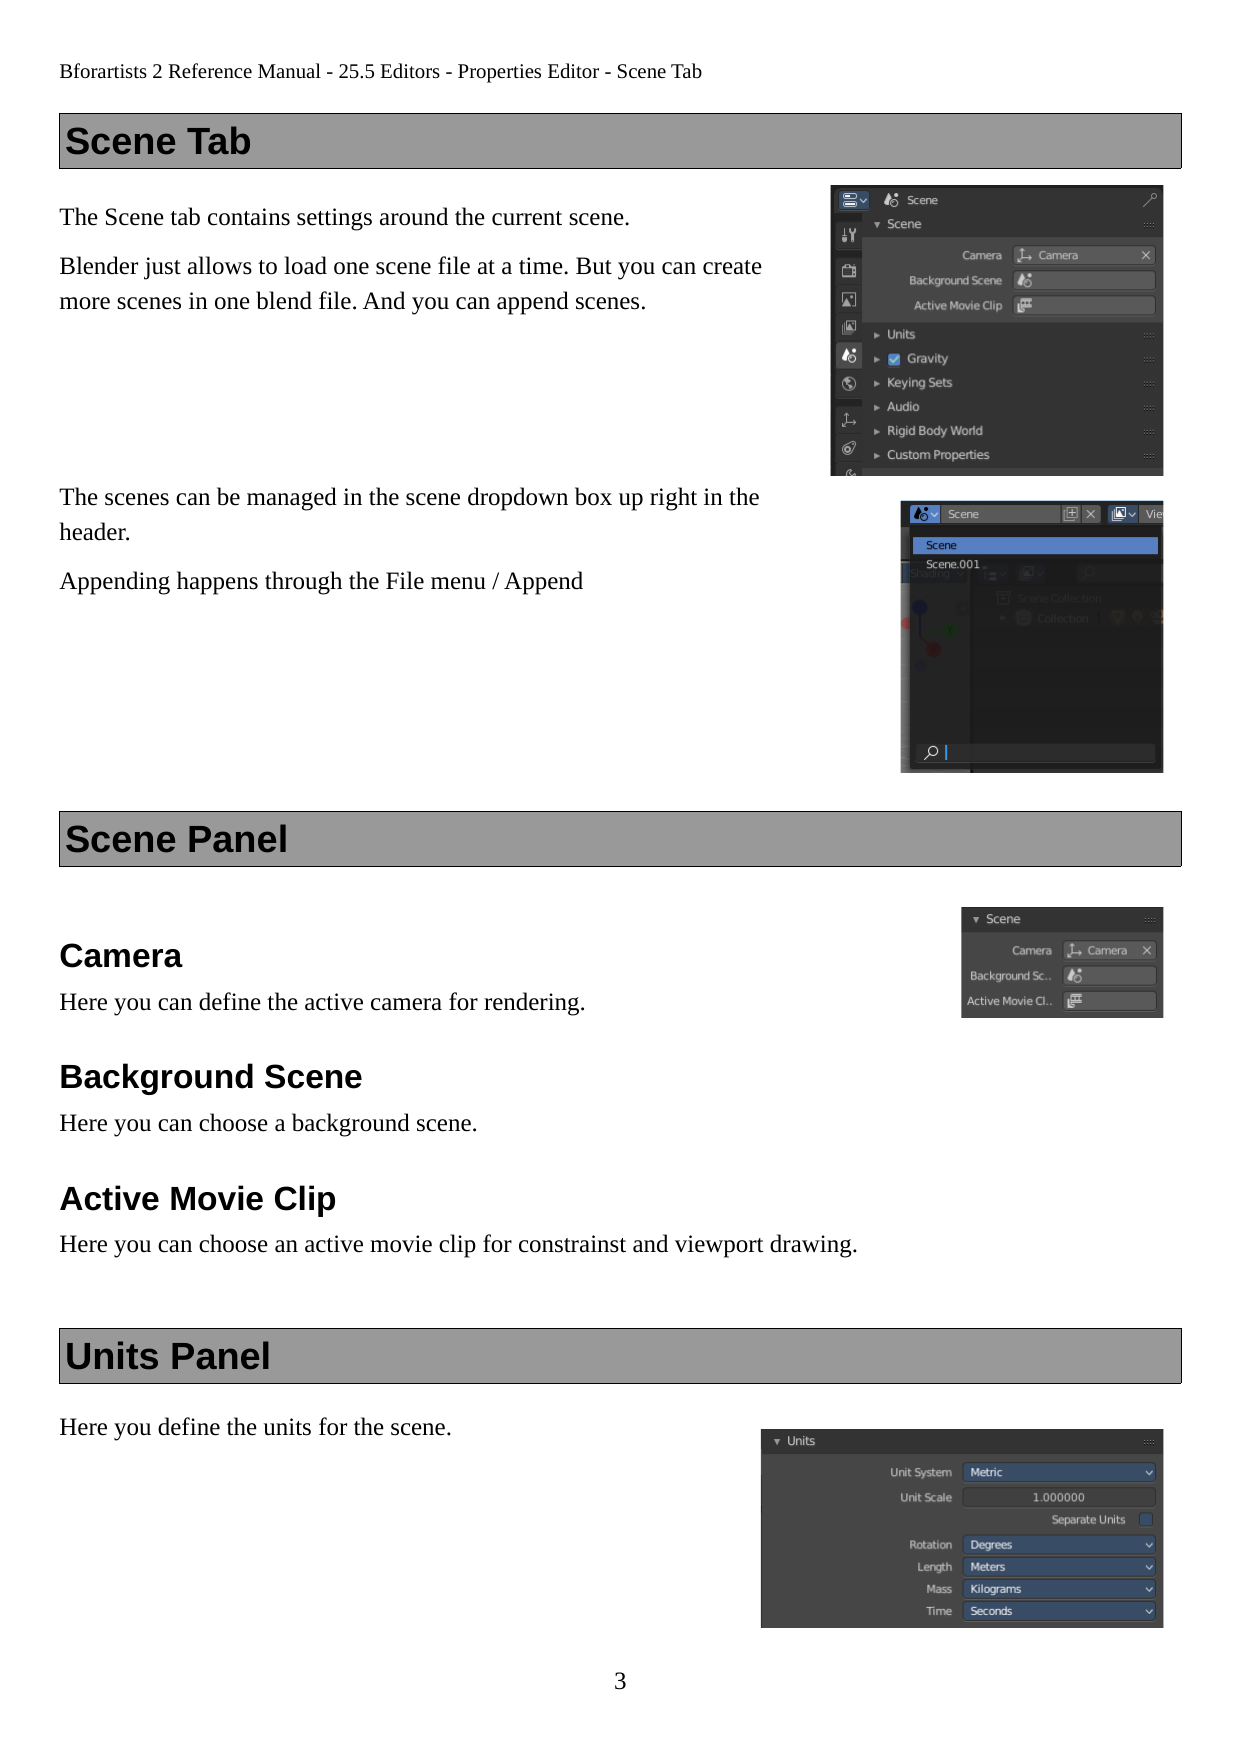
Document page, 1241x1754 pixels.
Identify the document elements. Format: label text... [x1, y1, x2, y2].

picture [830, 185, 1164, 476]
subtitle Active Movie Clip [59, 1178, 1181, 1217]
subtitle [1164, 936, 1181, 975]
table_header Scene Tab [60, 114, 1181, 168]
text Here you can choose an active movie clip for constrainst and viewport drawing. [59, 1229, 1181, 1258]
picture [961, 907, 1164, 1018]
subtitle Background Scene [59, 1057, 1181, 1096]
table_header Scene Panel [60, 812, 1181, 866]
text Appending happens through the File menu / Append [59, 566, 900, 594]
text The scenes can be managed in the scene dropdown box up right in the header. [59, 482, 1181, 545]
picture [900, 500, 1164, 773]
text The Scene tab contains settings around the current scene. [59, 202, 830, 231]
picture [760, 1429, 1164, 1628]
table_header Units Panel [60, 1329, 1181, 1383]
text Here you define the units for the scene. [59, 1412, 1181, 1440]
subtitle Camera [59, 936, 961, 975]
text Here you can define the active camera for rendering. [59, 987, 961, 1016]
text Here you can choose a background scene. [59, 1108, 1181, 1137]
text Blender just allows to load one scene file at a time. But you can create more scenes in one blend file. And you can append scenes. [59, 251, 830, 315]
